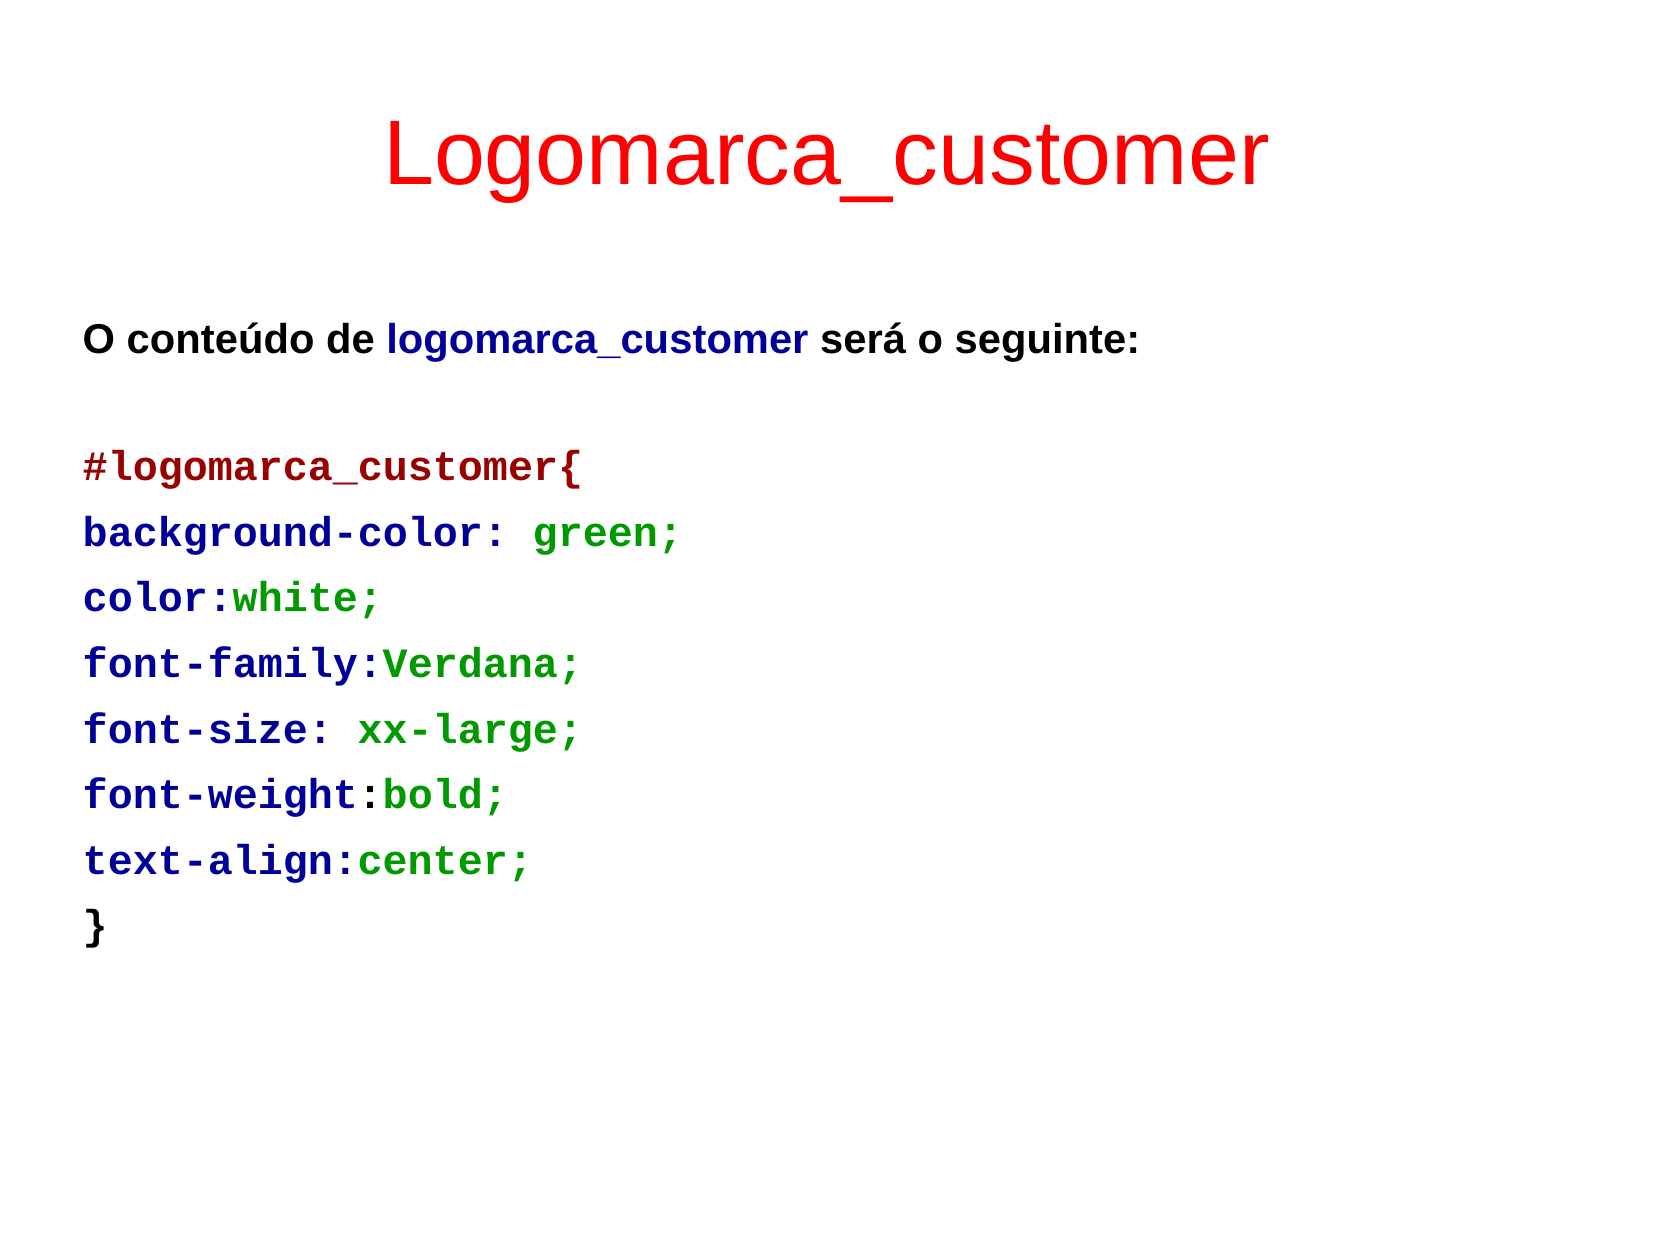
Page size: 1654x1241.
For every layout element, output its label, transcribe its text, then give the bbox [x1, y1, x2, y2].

title Logomarca_customer [82, 49, 1571, 257]
list O conteúdo de logomarca_customer será o seguinte: #logomarca_customer{ background-color: green; color:white; font-family:Verdana; font-size: xx-large; font-weight:bold; text-align:center; } [82, 315, 1571, 1229]
